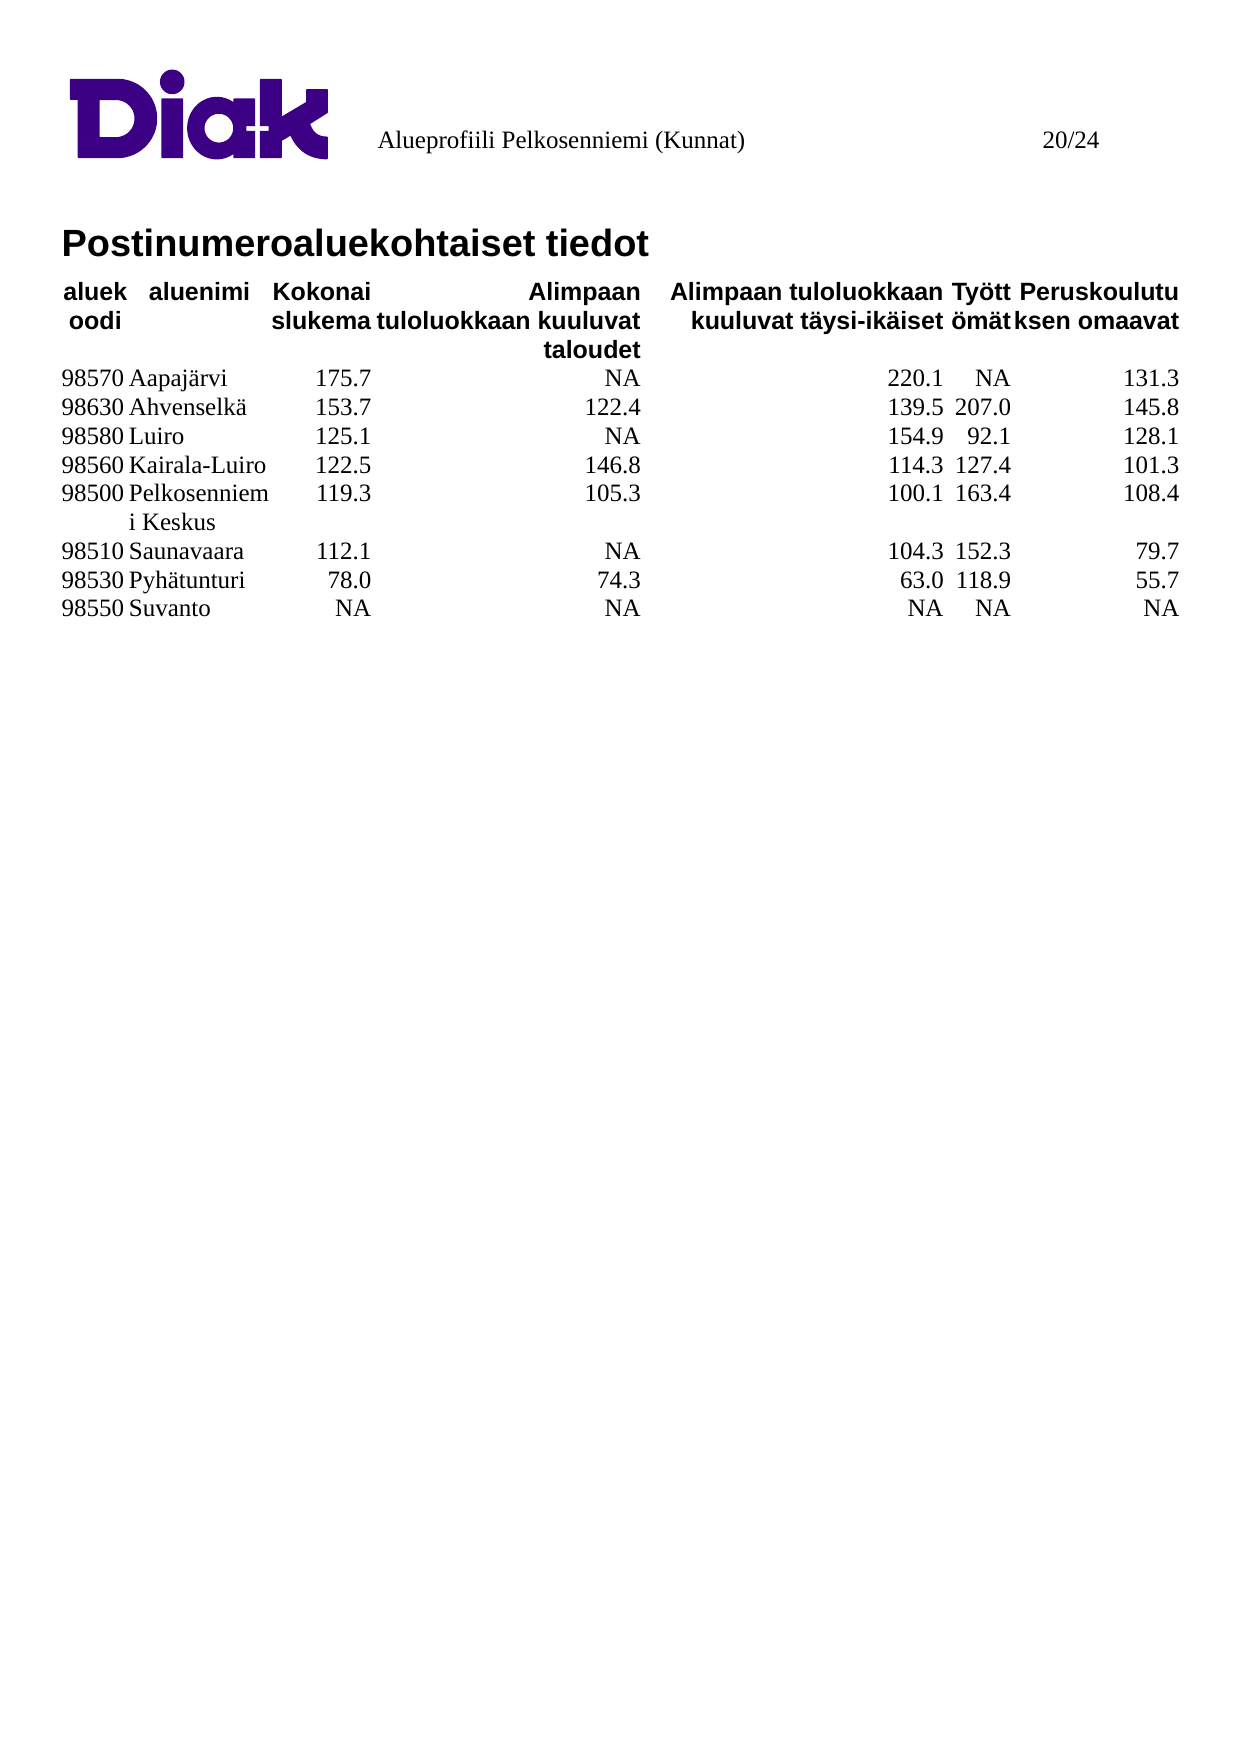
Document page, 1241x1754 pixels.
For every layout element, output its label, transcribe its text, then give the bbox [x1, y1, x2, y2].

table_cell NA [371, 594, 640, 622]
table_header aluekoodi [61, 277, 129, 363]
subtitle Postinumeroaluekohtaiset tiedot [61, 221, 1179, 265]
table_cell NA [371, 421, 640, 450]
table_cell 118.9 [943, 565, 1011, 593]
table_cell NA [640, 594, 943, 622]
table_header Työttömät [943, 277, 1011, 363]
table_cell 98560 [61, 450, 129, 478]
table_cell NA [270, 594, 371, 622]
table_cell 98510 [61, 536, 129, 565]
table_cell 154.9 [640, 421, 943, 450]
table_cell Kairala-Luiro [129, 450, 270, 478]
table_cell Pelkosenniemi Keskus [129, 479, 270, 536]
table_cell Luiro [129, 421, 270, 450]
table_cell 105.3 [371, 479, 640, 536]
table_cell NA [1011, 594, 1179, 622]
table_cell 98550 [61, 594, 129, 622]
table_cell 55.7 [1011, 565, 1179, 593]
table_cell 108.4 [1011, 479, 1179, 536]
table_cell 175.7 [270, 364, 371, 392]
table_cell 145.8 [1011, 392, 1179, 421]
table_cell 207.0 [943, 392, 1011, 421]
table_cell 114.3 [640, 450, 943, 478]
table_header Peruskoulutuksen omaavat [1011, 277, 1179, 363]
table_cell 112.1 [270, 536, 371, 565]
table_cell 104.3 [640, 536, 943, 565]
table_cell 98630 [61, 392, 129, 421]
table_header Alimpaan tuloluokkaan kuuluvat taloudet [371, 277, 640, 363]
table_cell NA [943, 594, 1011, 622]
table_header Kokonaislukema [270, 277, 371, 363]
table_cell Ahvenselkä [129, 392, 270, 421]
table_cell Saunavaara [129, 536, 270, 565]
table_cell 152.3 [943, 536, 1011, 565]
table_cell NA [371, 536, 640, 565]
table_cell 79.7 [1011, 536, 1179, 565]
table_cell 131.3 [1011, 364, 1179, 392]
table_cell 74.3 [371, 565, 640, 593]
table_cell 92.1 [943, 421, 1011, 450]
table_cell 128.1 [1011, 421, 1179, 450]
table_cell 139.5 [640, 392, 943, 421]
table_header Alimpaan tuloluokkaan kuuluvat täysi-ikäiset [640, 277, 943, 363]
table_cell 122.4 [371, 392, 640, 421]
table_header aluenimi [129, 277, 270, 363]
table_cell 98500 [61, 479, 129, 536]
table_cell NA [943, 364, 1011, 392]
table_cell 98570 [61, 364, 129, 392]
table_cell 98530 [61, 565, 129, 593]
table_cell 98580 [61, 421, 129, 450]
table_cell 146.8 [371, 450, 640, 478]
table_cell NA [371, 364, 640, 392]
table_cell 122.5 [270, 450, 371, 478]
table_cell Pyhätunturi [129, 565, 270, 593]
table_cell 127.4 [943, 450, 1011, 478]
table_cell Aapajärvi [129, 364, 270, 392]
table_cell 163.4 [943, 479, 1011, 536]
table_cell 101.3 [1011, 450, 1179, 478]
table_cell 153.7 [270, 392, 371, 421]
table_cell 63.0 [640, 565, 943, 593]
table_cell 119.3 [270, 479, 371, 536]
table_cell 100.1 [640, 479, 943, 536]
table_cell 220.1 [640, 364, 943, 392]
table_cell Suvanto [129, 594, 270, 622]
table_cell 78.0 [270, 565, 371, 593]
table_cell 125.1 [270, 421, 371, 450]
